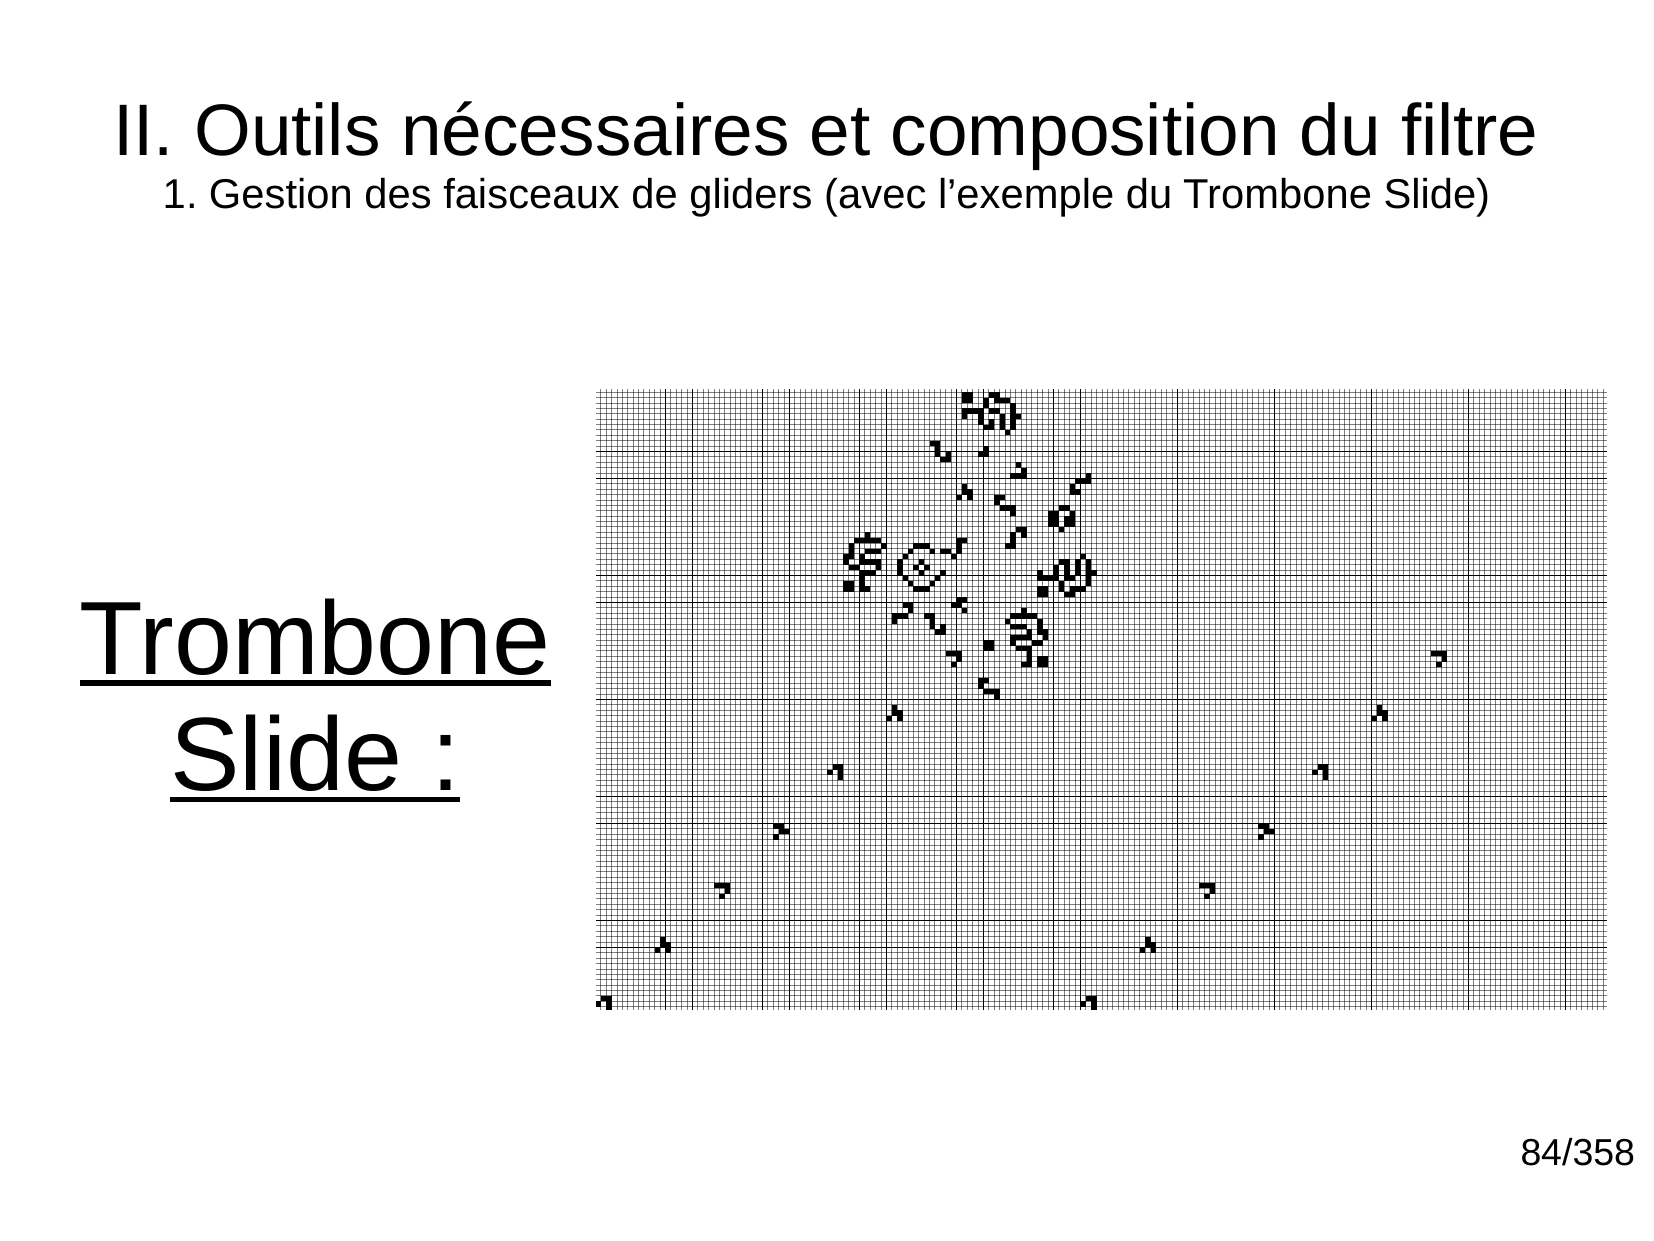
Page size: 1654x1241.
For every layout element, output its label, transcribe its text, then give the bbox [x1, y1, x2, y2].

picture [596, 389, 1607, 1010]
title II. Outils nécessaires et composition du filtre 1. Gestion des faisceaux de gliders (avec l’exemple du Trombone Slide) [82, 49, 1571, 257]
text_box Trombone Slide : [65, 572, 566, 821]
text_box <number>/358 [1505, 1124, 1654, 1182]
